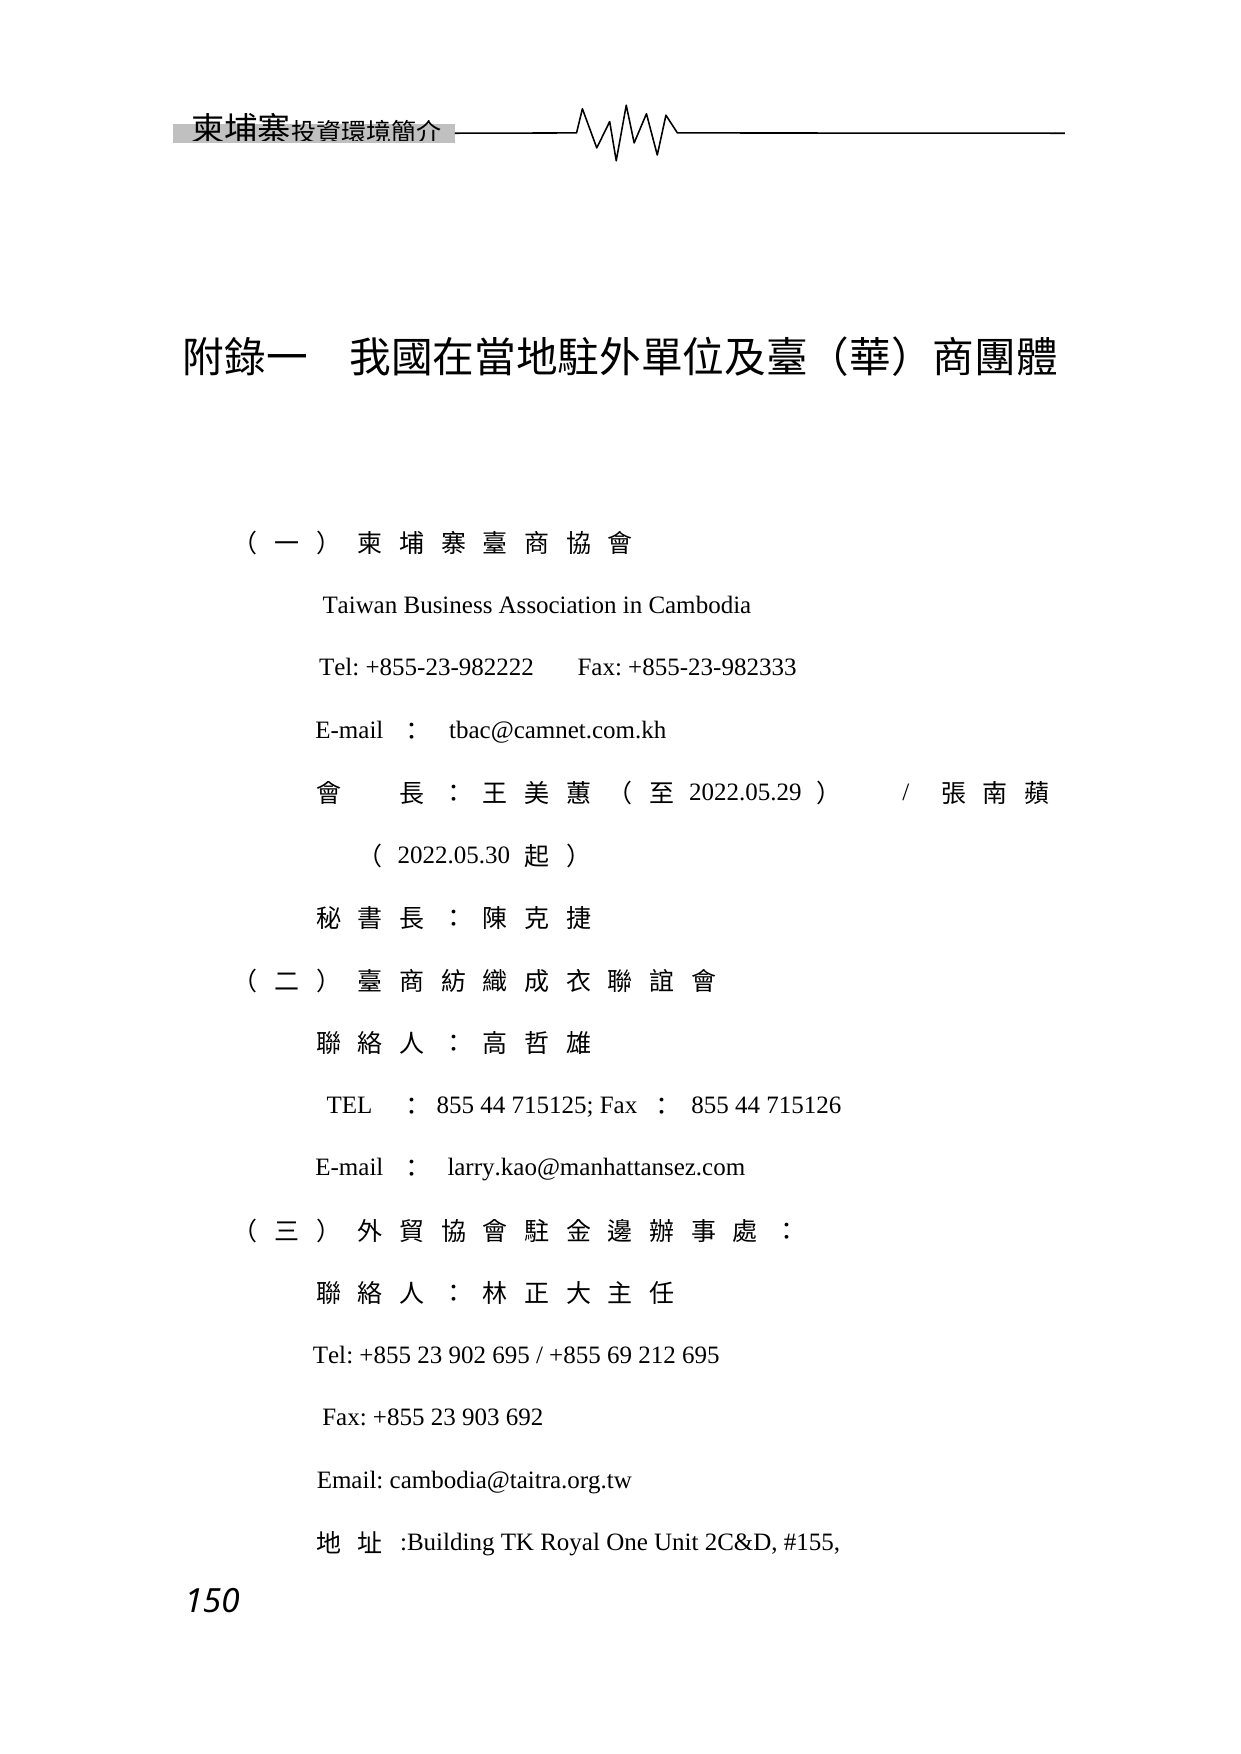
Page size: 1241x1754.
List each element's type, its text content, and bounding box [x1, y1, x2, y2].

text 附錄一 我國在當地駐外單位及臺（華）商團體 [183, 313, 1058, 375]
text 秘書長：陳克捷 [281, 875, 1058, 938]
text Fax: +855 23 903 692 [281, 1375, 1058, 1438]
text Taiwan Business Association in Cambodia [281, 563, 1058, 625]
text Tel: +855-23-982222 Fax: +855-23-982333 [281, 625, 1058, 688]
text Tel: +855 23 902 695 / +855 69 212 695 [281, 1313, 1058, 1375]
text TEL：855 44 715125; Fax：855 44 715126 [281, 1063, 1058, 1125]
text 地址:Building TK Royal One Unit 2C&D, #155, [281, 1500, 1058, 1563]
text E-mail：larry.kao@manhattansez.com [281, 1125, 1058, 1188]
text E-mail：tbac@camnet.com.kh [281, 688, 1058, 750]
text Email: cambodia@taitra.org.tw [281, 1438, 1058, 1500]
text （一）柬埔寨臺商協會 [207, 500, 1058, 563]
text （二）臺商紡織成衣聯誼會 [207, 938, 1058, 1000]
text 聯絡人：林正大主任 [281, 1250, 1058, 1313]
text 聯絡人：高哲雄 [281, 1000, 1058, 1063]
text 會 長：王美蕙（至2022.05.29） / 張南蘋（2022.05.30起） [281, 750, 1058, 875]
text （三）外貿協會駐金邊辦事處： [207, 1188, 1058, 1250]
